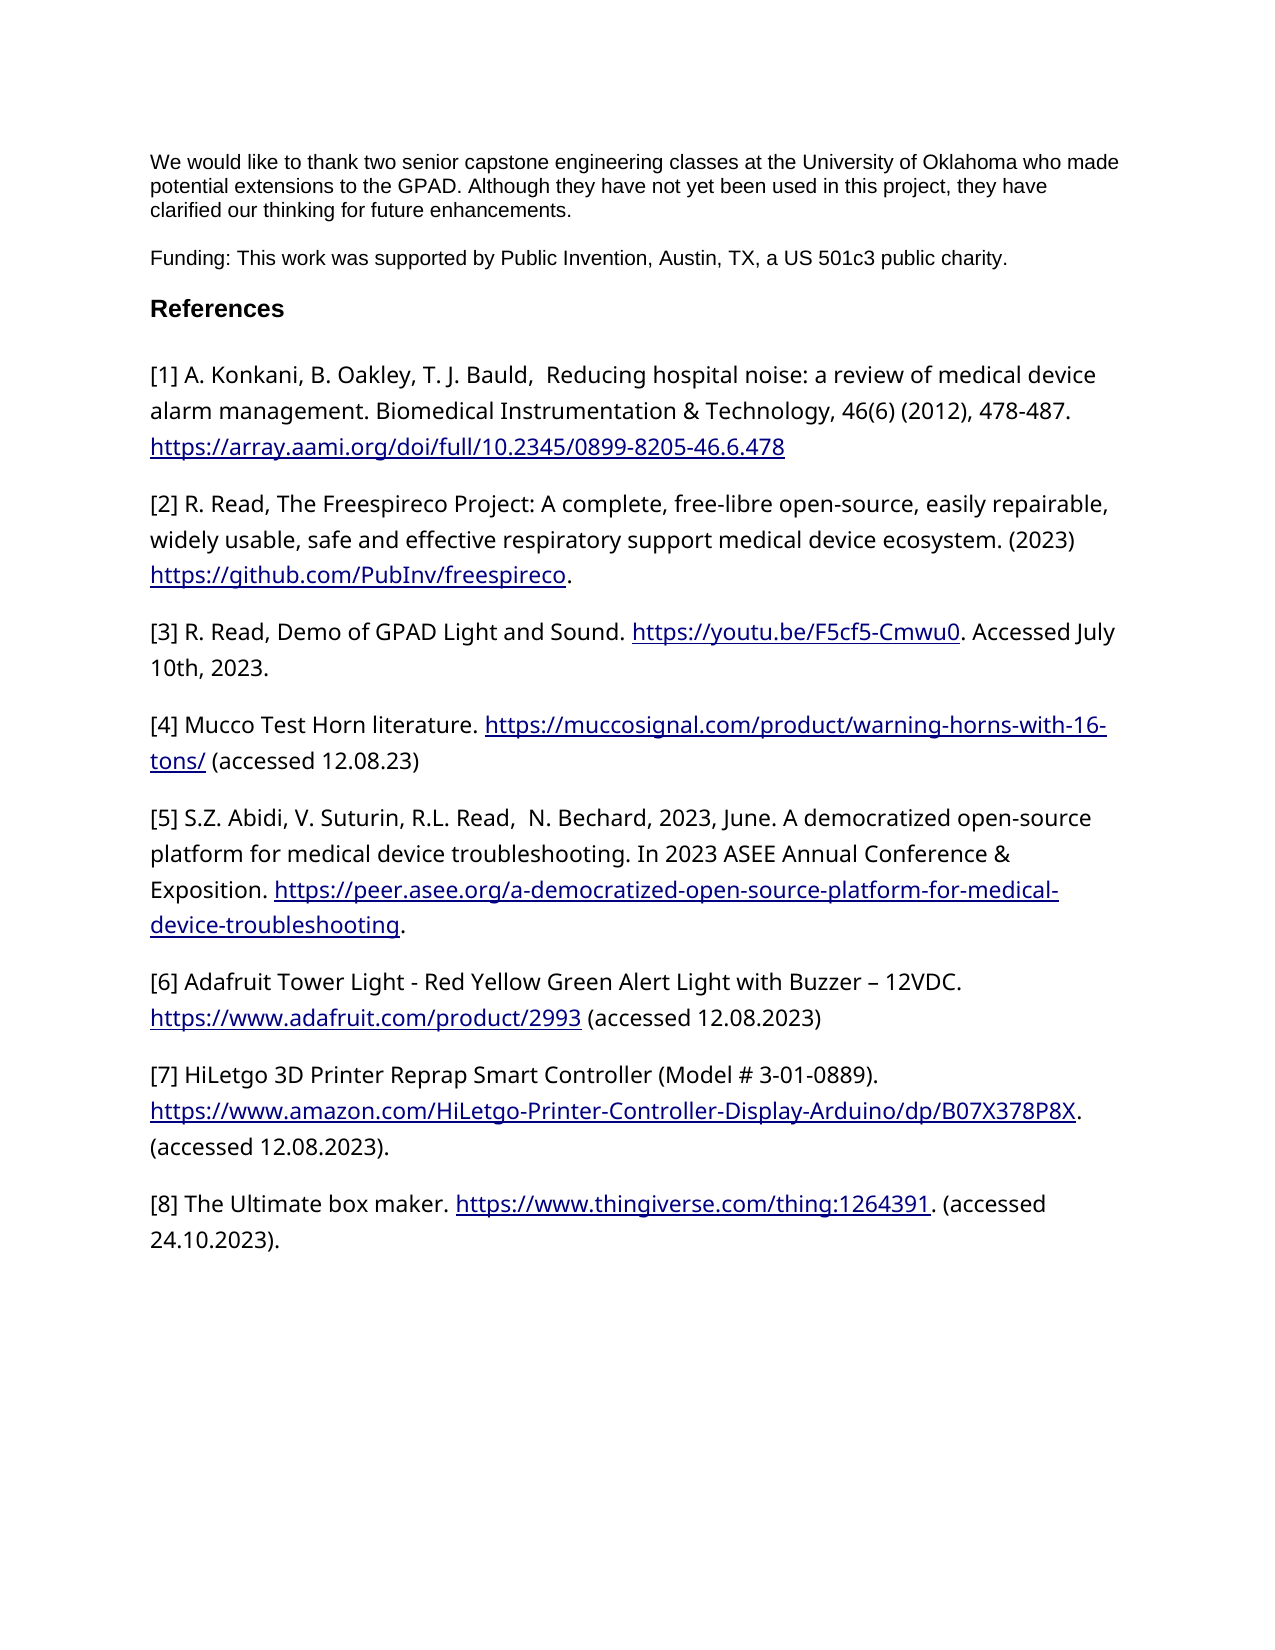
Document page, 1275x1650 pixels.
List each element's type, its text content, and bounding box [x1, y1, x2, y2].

text [4] Mucco Test Horn literature. https://muccosignal.com/product/warning-horns-with-16-tons/ (accessed 12.08.23) [150, 709, 1125, 776]
text References [150, 294, 1125, 322]
text [1] A. Konkani, B. Oakley, T. J. Bauld, Reducing hospital noise: a review of medical device alarm management. Biomedical Instrumentation & Technology, 46(6) (2012), 478-487. https://array.aami.org/doi/full/10.2345/0899-8205-46.6.478 [150, 359, 1125, 462]
text [7] HiLetgo 3D Printer Reprap Smart Controller (Model # 3-01-0889). https://www.amazon.com/HiLetgo-Printer-Controller-Display-Arduino/dp/B07X378P8X. (accessed 12.08.2023). [150, 1059, 1125, 1162]
text [3] R. Read, Demo of GPAD Light and Sound. https://youtu.be/F5cf5-Cmwu0. Accessed July 10th, 2023. [150, 616, 1125, 683]
text Funding: This work was supported by Public Invention, Austin, TX, a US 501c3 public charity. [150, 246, 1125, 270]
text [5] S.Z. Abidi, V. Suturin, R.L. Read, N. Bechard, 2023, June. A democratized open-source platform for medical device troubleshooting. In 2023 ASEE Annual Conference & Exposition. https://peer.asee.org/a-democratized-open-source-platform-for-medical-device-troubleshooting. [150, 802, 1125, 941]
text [8] The Ultimate box maker. https://www.thingiverse.com/thing:1264391. (accessed 24.10.2023). [150, 1188, 1125, 1255]
text [6] Adafruit Tower Light - Red Yellow Green Alert Light with Buzzer – 12VDC. https://www.adafruit.com/product/2993 (accessed 12.08.2023) [150, 966, 1125, 1033]
text [2] R. Read, The Freespireco Project: A complete, free-libre open-source, easily repairable, widely usable, safe and effective respiratory support medical device ecosystem. (2023) https://github.com/PubInv/freespireco. [150, 488, 1125, 591]
text We would like to thank two senior capstone engineering classes at the University of Oklahoma who made potential extensions to the GPAD. Although they have not yet been used in this project, they have clarified our thinking for future enhancements. [150, 150, 1125, 222]
